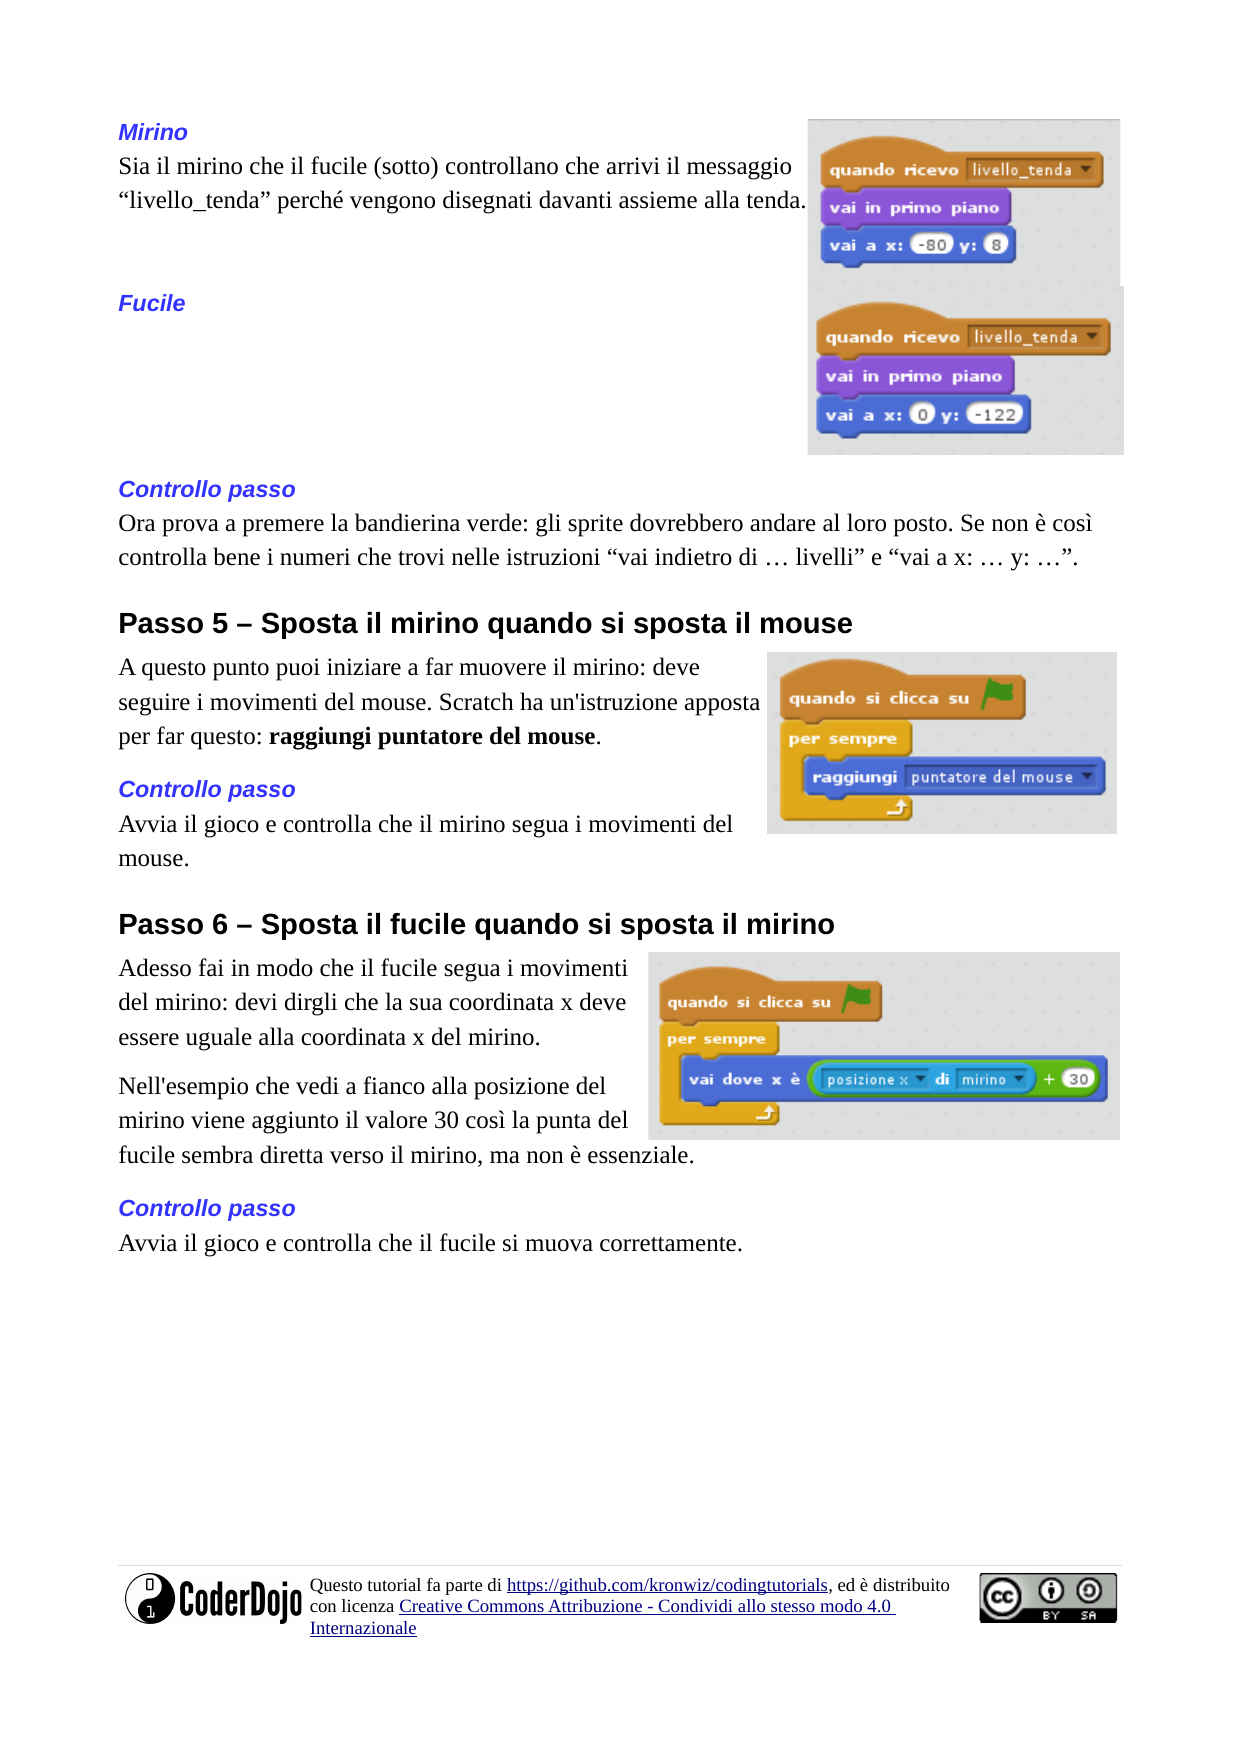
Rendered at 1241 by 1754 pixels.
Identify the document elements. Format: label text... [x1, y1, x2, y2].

subtitle Passo 6 – Sposta il fucile quando si sposta il mirino [118, 907, 1122, 940]
picture [648, 952, 1121, 1140]
picture [979, 1573, 1118, 1623]
text Ora prova a premere la bandierina verde: gli sprite dovrebbero andare al loro posto. Se non è così controlla bene i numeri che trovi nelle istruzioni “vai indietro di … livelli” e “vai a x: … y: …”. [118, 508, 1122, 571]
subtitle Controllo passo [118, 1195, 1122, 1222]
text Avvia il gioco e controlla che il fucile si muova correttamente. [118, 1228, 1122, 1256]
picture [125, 1573, 302, 1624]
text Avvia il gioco e controlla che il mirino segua i movimenti del mouse. [118, 809, 1122, 872]
picture [807, 119, 1124, 455]
subtitle Controllo passo [118, 475, 1122, 502]
subtitle Fucile [118, 289, 807, 316]
subtitle Mirino [118, 118, 1122, 145]
subtitle Controllo passo [118, 776, 767, 803]
text Sia il mirino che il fucile (sotto) controllano che arrivi il messaggio “livello_tenda” perché vengono disegnati davanti assieme alla tenda. [118, 151, 807, 214]
text A questo punto puoi iniziare a far muovere il mirino: deve seguire i movimenti del mouse. Scratch ha un'istruzione apposta per far questo: raggiungi puntatore del mouse. [118, 652, 767, 750]
text Nell'esempio che vedi a fianco alla posizione del mirino viene aggiunto il valore 30 così la punta del fucile sembra diretta verso il mirino, ma non è essenziale. [118, 1071, 1122, 1169]
subtitle Passo 5 – Sposta il mirino quando si sposta il mouse [118, 606, 1122, 639]
picture [767, 652, 1117, 834]
text Adesso fai in modo che il fucile segua i movimenti del mirino: devi dirgli che la sua coordinata x deve essere uguale alla coordinata x del mirino. [118, 953, 648, 1051]
